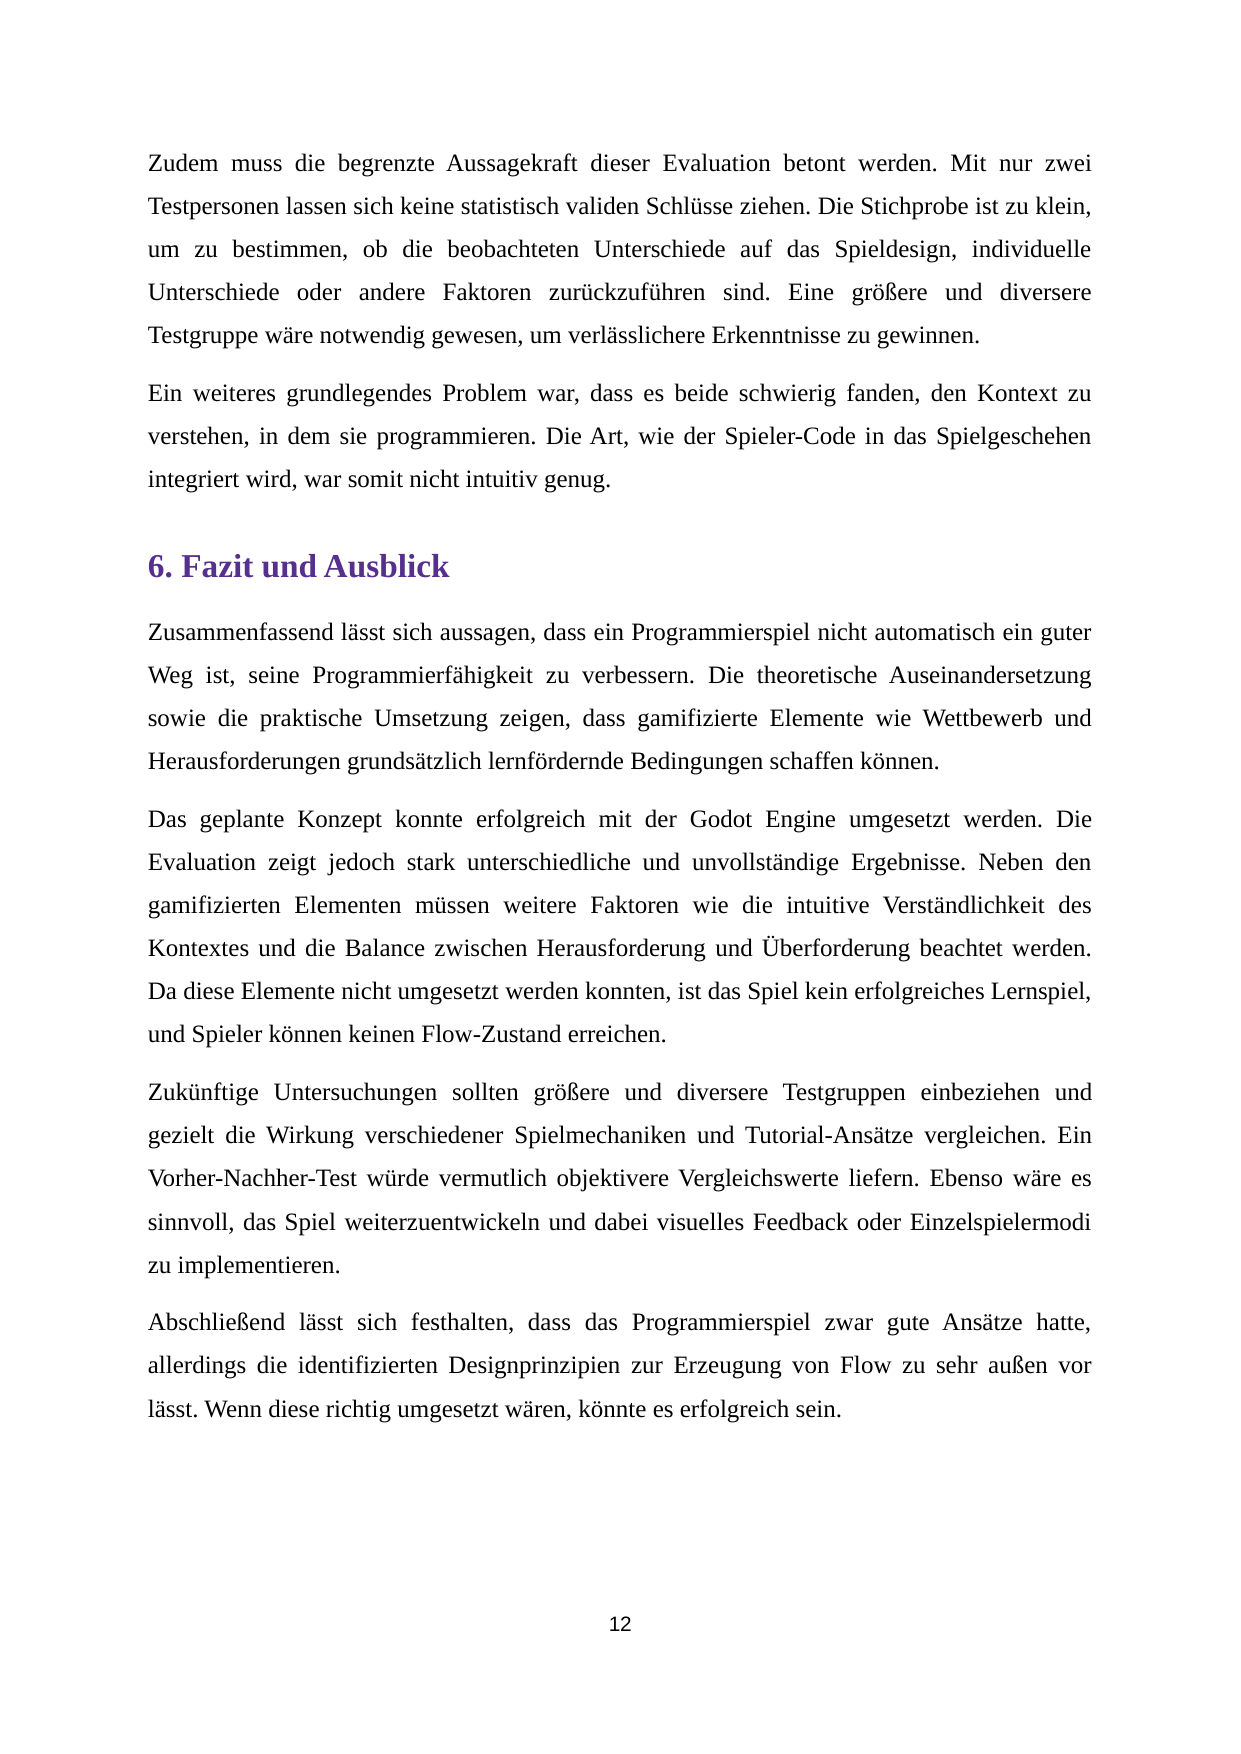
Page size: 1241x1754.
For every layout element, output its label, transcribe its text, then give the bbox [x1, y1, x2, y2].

text Das geplante Konzept konnte erfolgreich mit der Godot Engine umgesetzt werden. Die Evaluation zeigt jedoch stark unterschiedliche und unvollständige Ergebnisse. Neben den gamifizierten Elementen müssen weitere Faktoren wie die intuitive Verständlichkeit des Kontextes und die Balance zwischen Herausforderung und Überforderung beachtet werden. Da diese Elemente nicht umgesetzt werden konnten, ist das Spiel kein erfolgreiches Lernspiel, und Spieler können keinen Flow-Zustand erreichen. [148, 804, 1093, 1048]
text Zusammenfassend lässt sich aussagen, dass ein Programmierspiel nicht automatisch ein guter Weg ist, seine Programmierfähigkeit zu verbessern. Die theoretische Auseinandersetzung sowie die praktische Umsetzung zeigen, dass gamifizierte Elemente wie Wettbewerb und Herausforderungen grundsätzlich lernfördernde Bedingungen schaffen können. [148, 617, 1093, 775]
text Zudem muss die begrenzte Aussagekraft dieser Evaluation betont werden. Mit nur zwei Testpersonen lassen sich keine statistisch validen Schlüsse ziehen. Die Stichprobe ist zu klein, um zu bestimmen, ob die beobachteten Unterschiede auf das Spieldesign, individuelle Unterschiede oder andere Faktoren zurückzuführen sind. Eine größere und diversere Testgruppe wäre notwendig gewesen, um verlässlichere Erkenntnisse zu gewinnen. [148, 148, 1093, 349]
text Zukünftige Untersuchungen sollten größere und diversere Testgruppen einbeziehen und gezielt die Wirkung verschiedener Spielmechaniken und Tutorial-Ansätze vergleichen. Ein Vorher-Nachher-Test würde vermutlich objektivere Vergleichswerte liefern. Ebenso wäre es sinnvoll, das Spiel weiterzuentwickeln und dabei visuelles Feedback oder Einzelspielermodi zu implementieren. [148, 1077, 1093, 1278]
text Abschließend lässt sich festhalten, dass das Programmierspiel zwar gute Ansätze hatte, allerdings die identifizierten Designprinzipien zur Erzeugung von Flow zu sehr außen vor lässt. Wenn diese richtig umgesetzt wären, könnte es erfolgreich sein. [148, 1307, 1093, 1422]
subtitle 6. Fazit und Ausblick [148, 547, 1093, 585]
text Ein weiteres grundlegendes Problem war, dass es beide schwierig fanden, den Kontext zu verstehen, in dem sie programmieren. Die Art, wie der Spieler-Code in das Spielgeschehen integriert wird, war somit nicht intuitiv genug. [148, 378, 1093, 493]
